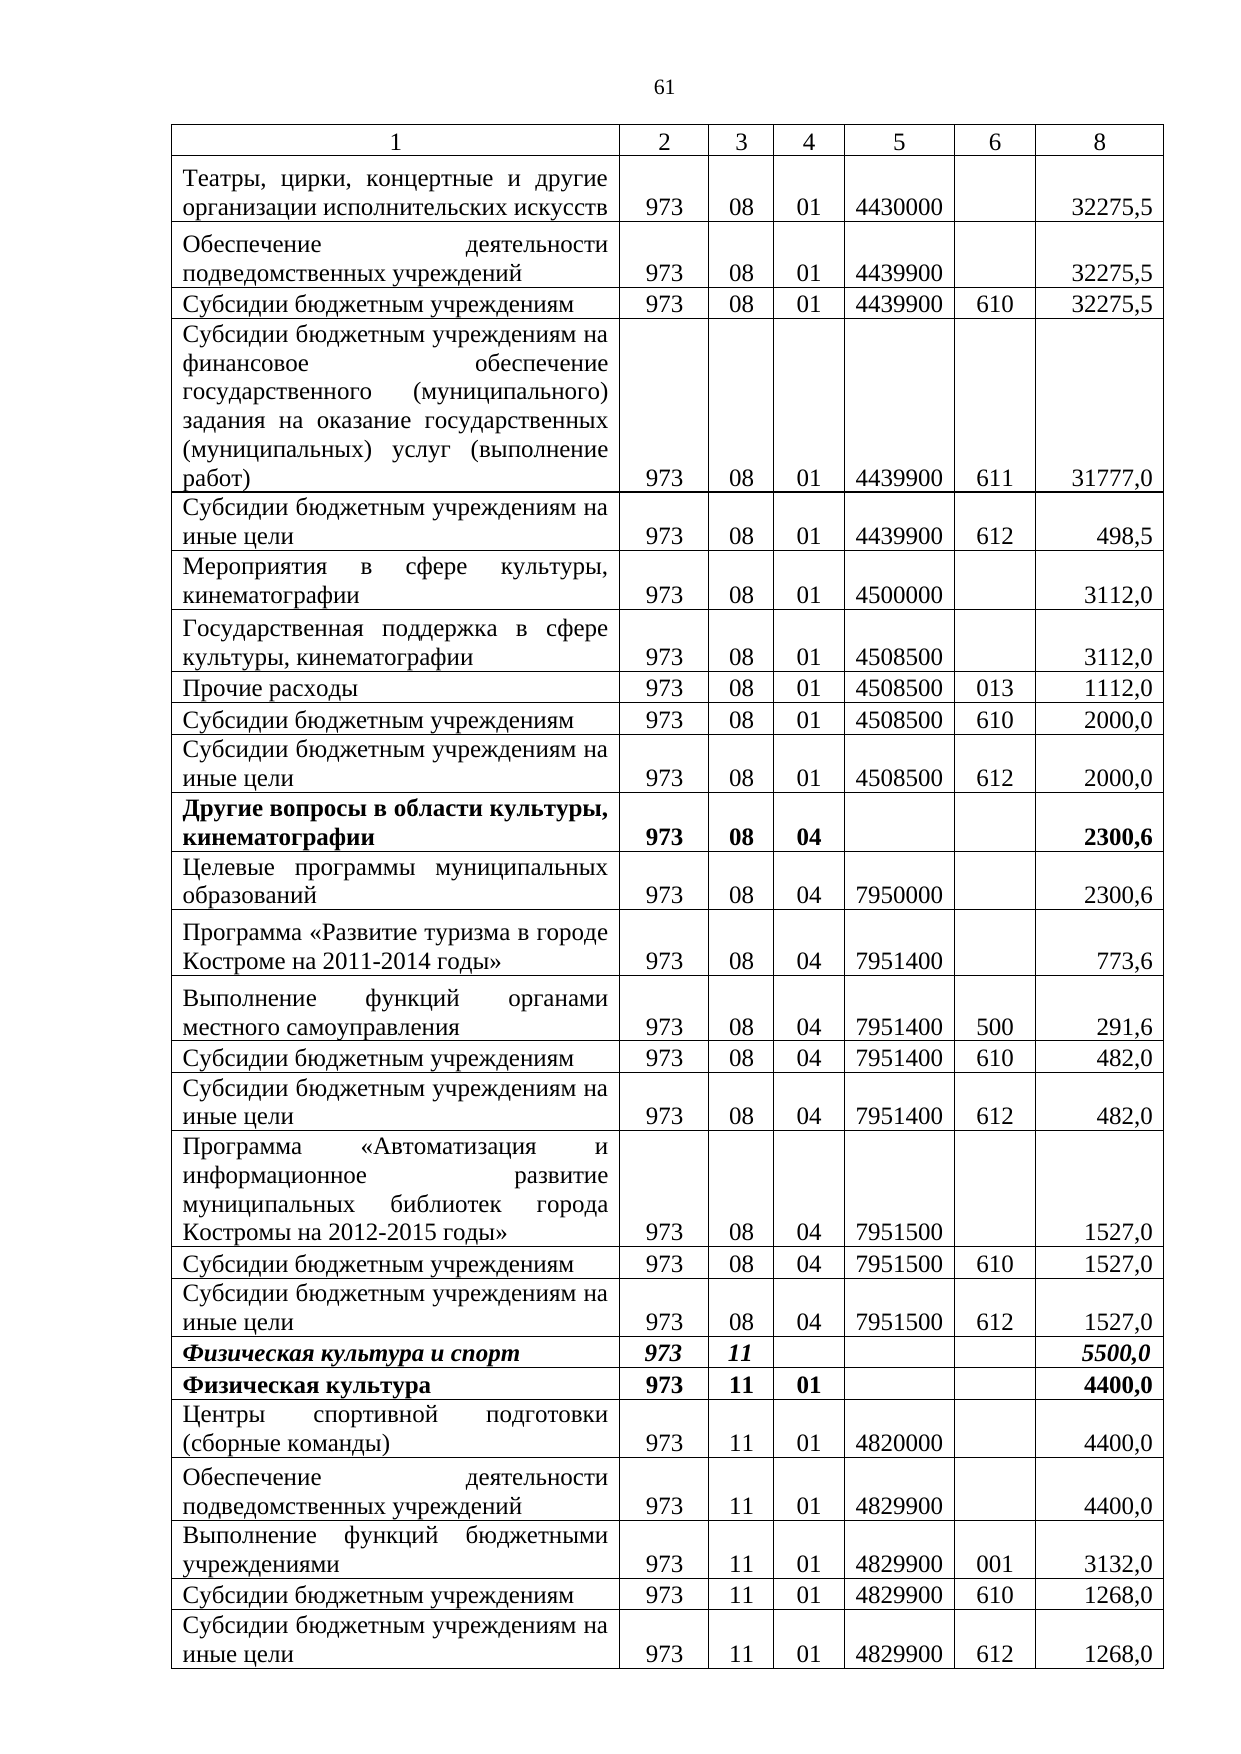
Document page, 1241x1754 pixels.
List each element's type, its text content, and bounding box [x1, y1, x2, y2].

table_cell 04 [774, 793, 844, 851]
table_cell 4500000 [845, 551, 954, 608]
table_cell 001 [955, 1521, 1035, 1578]
table_cell Физическая культура и спорт [172, 1337, 619, 1367]
table_cell [1164, 1072, 1213, 1130]
table_cell [955, 1458, 1035, 1519]
table_cell Субсидии бюджетным учреждениям на иные цели [172, 1073, 619, 1130]
table_cell [845, 793, 954, 851]
table_cell 08 [709, 703, 773, 733]
table_cell 4829900 [845, 1458, 954, 1519]
table_cell [955, 1400, 1035, 1457]
table_cell 612 [955, 735, 1035, 792]
table_cell 973 [620, 1337, 708, 1367]
table_cell [1164, 975, 1213, 1040]
table_cell 08 [709, 1073, 773, 1130]
table_cell 01 [774, 551, 844, 608]
table_cell 01 [774, 319, 844, 491]
table_header 8 [1036, 125, 1163, 155]
table_cell 7951500 [845, 1279, 954, 1336]
table_cell [1164, 1278, 1213, 1336]
table_cell 973 [620, 703, 708, 733]
table_cell 4400,0 [1036, 1368, 1163, 1398]
table_cell [955, 910, 1035, 975]
table_cell Программа «Автоматизация и информационное развитие муниципальных библиотек города Костромы на 2012-2015 годы» [172, 1131, 619, 1246]
table_cell Субсидии бюджетным учреждениям [172, 1579, 619, 1609]
table_cell 973 [620, 793, 708, 851]
table_cell 01 [774, 493, 844, 550]
table_cell 973 [620, 319, 708, 491]
table_cell 08 [709, 156, 773, 221]
table_cell 973 [620, 1279, 708, 1336]
table_cell 08 [709, 735, 773, 792]
table_cell [955, 1337, 1035, 1367]
table_cell Обеспечение деятельности подведомственных учреждений [172, 222, 619, 287]
table_cell Театры, цирки, концертные и другие организации исполнительских искусств [172, 156, 619, 221]
table_cell 1268,0 [1036, 1579, 1163, 1609]
table_cell 11 [709, 1337, 773, 1367]
table_cell 08 [709, 910, 773, 975]
table_cell 08 [709, 493, 773, 550]
table_cell [1164, 734, 1213, 792]
table_cell 04 [774, 910, 844, 975]
table_cell Мероприятия в сфере культуры, кинематографии [172, 551, 619, 608]
table_cell 1527,0 [1036, 1247, 1163, 1277]
table_cell [1164, 1609, 1213, 1668]
table_cell [955, 551, 1035, 608]
table_cell 4400,0 [1036, 1400, 1163, 1457]
table_cell 04 [774, 1041, 844, 1072]
table_cell Центры спортивной подготовки (сборные команды) [172, 1400, 619, 1457]
table_cell 04 [774, 1247, 844, 1277]
table_header 4 [774, 125, 844, 155]
table_cell 610 [955, 288, 1035, 318]
table_cell 08 [709, 288, 773, 318]
table_cell 973 [620, 852, 708, 909]
table_cell 01 [774, 672, 844, 702]
table_cell 4400,0 [1036, 1458, 1163, 1519]
table_cell 1112,0 [1036, 672, 1163, 702]
table_cell 1527,0 [1036, 1279, 1163, 1336]
table_cell 973 [620, 910, 708, 975]
table_cell 08 [709, 976, 773, 1040]
table_cell 08 [709, 222, 773, 287]
table_cell 11 [709, 1368, 773, 1398]
table_cell 4820000 [845, 1400, 954, 1457]
table_cell Субсидии бюджетным учреждениям [172, 288, 619, 318]
table_cell 973 [620, 1579, 708, 1609]
table_cell 3112,0 [1036, 551, 1163, 608]
table_cell 4508500 [845, 703, 954, 733]
table_cell 08 [709, 793, 773, 851]
table_cell 973 [620, 735, 708, 792]
table_cell 973 [620, 976, 708, 1040]
table_cell 08 [709, 610, 773, 671]
table_cell 11 [709, 1458, 773, 1519]
table_cell 7951500 [845, 1247, 954, 1277]
table_cell 4829900 [845, 1579, 954, 1609]
table_cell [1164, 1367, 1213, 1398]
table_cell 01 [774, 1368, 844, 1398]
table_cell [845, 1337, 954, 1367]
table_cell Государственная поддержка в сфере культуры, кинематографии [172, 610, 619, 671]
table_cell 2300,6 [1036, 793, 1163, 851]
table_cell [1164, 851, 1213, 909]
table_cell [1164, 671, 1213, 702]
table_cell Другие вопросы в области культуры, кинематографии [172, 793, 619, 851]
table_cell Субсидии бюджетным учреждениям на финансовое обеспечение государственного (муниципального) задания на оказание государственных (муниципальных) услуг (выполнение работ) [172, 319, 619, 491]
table_header 2 [620, 125, 708, 155]
table_cell [1164, 1040, 1213, 1072]
table_cell 04 [774, 1131, 844, 1246]
table_cell 973 [620, 1131, 708, 1246]
table_cell [955, 852, 1035, 909]
table_cell [845, 1368, 954, 1398]
table_cell 500 [955, 976, 1035, 1040]
table_cell 5500,0 [1036, 1337, 1163, 1367]
table_cell 4829900 [845, 1521, 954, 1578]
table_cell Выполнение функций бюджетными учреждениями [172, 1521, 619, 1578]
table_cell 4439900 [845, 222, 954, 287]
table_cell 08 [709, 1247, 773, 1277]
table_cell 7951400 [845, 976, 954, 1040]
table_cell 7950000 [845, 852, 954, 909]
table_cell 7951400 [845, 1041, 954, 1072]
table_cell Субсидии бюджетным учреждениям [172, 703, 619, 733]
table_cell 01 [774, 1521, 844, 1578]
table_cell Выполнение функций органами местного самоуправления [172, 976, 619, 1040]
table_cell 610 [955, 1041, 1035, 1072]
table_cell 08 [709, 1041, 773, 1072]
table_cell [1164, 1336, 1213, 1367]
table_cell 11 [709, 1579, 773, 1609]
table_cell 01 [774, 156, 844, 221]
table_cell Физическая культура [172, 1368, 619, 1398]
table_cell 973 [620, 222, 708, 287]
table_cell [1164, 792, 1213, 851]
table_cell 4430000 [845, 156, 954, 221]
table_cell 04 [774, 852, 844, 909]
table_cell 973 [620, 1521, 708, 1578]
table_cell 08 [709, 852, 773, 909]
table_cell 08 [709, 319, 773, 491]
table_cell Субсидии бюджетным учреждениям на иные цели [172, 1610, 619, 1668]
table_cell [1164, 909, 1213, 975]
table_cell 04 [774, 1279, 844, 1336]
table_cell 973 [620, 1458, 708, 1519]
table_cell [1164, 609, 1213, 671]
table_cell 2000,0 [1036, 735, 1163, 792]
table_cell 08 [709, 1131, 773, 1246]
table_cell 4439900 [845, 319, 954, 491]
table_cell 4439900 [845, 493, 954, 550]
table_cell 32275,5 [1036, 222, 1163, 287]
table_cell 612 [955, 1610, 1035, 1668]
table_cell 973 [620, 1041, 708, 1072]
table_cell [1164, 491, 1213, 550]
table_cell 04 [774, 1073, 844, 1130]
table_cell 4439900 [845, 288, 954, 318]
table_cell Целевые программы муниципальных образований [172, 852, 619, 909]
table_cell 4508500 [845, 672, 954, 702]
table_cell 1268,0 [1036, 1610, 1163, 1668]
table_cell Обеспечение деятельности подведомственных учреждений [172, 1458, 619, 1519]
table_cell [1164, 155, 1213, 221]
table_cell [955, 156, 1035, 221]
table_cell 7951400 [845, 1073, 954, 1130]
table_cell 973 [620, 1247, 708, 1277]
table_cell 973 [620, 672, 708, 702]
table_cell 482,0 [1036, 1073, 1163, 1130]
table_cell [1164, 1399, 1213, 1457]
table_cell 482,0 [1036, 1041, 1163, 1072]
table_cell 01 [774, 1610, 844, 1668]
table_cell 973 [620, 493, 708, 550]
table_cell 7951500 [845, 1131, 954, 1246]
table_cell [955, 222, 1035, 287]
table_cell 610 [955, 1579, 1035, 1609]
table_cell 32275,5 [1036, 288, 1163, 318]
table_cell [1164, 702, 1213, 733]
table_cell 01 [774, 1458, 844, 1519]
table_cell 3132,0 [1036, 1521, 1163, 1578]
table_cell 4508500 [845, 735, 954, 792]
table_cell 3112,0 [1036, 610, 1163, 671]
table_cell 611 [955, 319, 1035, 491]
table_cell 2300,6 [1036, 852, 1163, 909]
table_cell 11 [709, 1521, 773, 1578]
table_cell Субсидии бюджетным учреждениям [172, 1247, 619, 1277]
table_cell 973 [620, 1073, 708, 1130]
table_cell 291,6 [1036, 976, 1163, 1040]
table_cell [1164, 221, 1213, 287]
table_cell Субсидии бюджетным учреждениям на иные цели [172, 735, 619, 792]
table_cell [1164, 287, 1213, 318]
table_cell 973 [620, 288, 708, 318]
table_cell 01 [774, 1400, 844, 1457]
table_cell [1164, 1457, 1213, 1519]
table_cell 610 [955, 1247, 1035, 1277]
table_cell 01 [774, 1579, 844, 1609]
table_cell 32275,5 [1036, 156, 1163, 221]
table_cell [1164, 550, 1213, 608]
table_cell 08 [709, 551, 773, 608]
table_cell 01 [774, 703, 844, 733]
table_cell 08 [709, 672, 773, 702]
table_cell [774, 1337, 844, 1367]
table_cell Прочие расходы [172, 672, 619, 702]
table_header 1 [172, 125, 619, 155]
table_cell [1164, 1246, 1213, 1277]
table_cell Субсидии бюджетным учреждениям на иные цели [172, 1279, 619, 1336]
table_cell 498,5 [1036, 493, 1163, 550]
table_cell 31777,0 [1036, 319, 1163, 491]
table_cell 013 [955, 672, 1035, 702]
table_cell Программа «Развитие туризма в городе Костроме на 2011-2014 годы» [172, 910, 619, 975]
table_cell 610 [955, 703, 1035, 733]
table_cell 973 [620, 1400, 708, 1457]
table_cell [1164, 318, 1213, 491]
table_cell 973 [620, 1610, 708, 1668]
table_header 3 [709, 125, 773, 155]
table_cell 04 [774, 976, 844, 1040]
table_cell Субсидии бюджетным учреждениям [172, 1041, 619, 1072]
table_cell Субсидии бюджетным учреждениям на иные цели [172, 493, 619, 550]
table_cell [955, 1368, 1035, 1398]
table_cell [1164, 1130, 1213, 1246]
table_cell 01 [774, 222, 844, 287]
table_cell [955, 610, 1035, 671]
table_cell 973 [620, 156, 708, 221]
table_cell 612 [955, 1279, 1035, 1336]
table_cell 01 [774, 288, 844, 318]
table_cell 7951400 [845, 910, 954, 975]
table_cell 11 [709, 1610, 773, 1668]
table_header 5 [845, 125, 954, 155]
table_cell [955, 1131, 1035, 1246]
table_cell 01 [774, 735, 844, 792]
table_cell 01 [774, 610, 844, 671]
table_cell 1527,0 [1036, 1131, 1163, 1246]
table_cell 11 [709, 1400, 773, 1457]
table_cell 612 [955, 1073, 1035, 1130]
table_cell 4508500 [845, 610, 954, 671]
table_cell 973 [620, 610, 708, 671]
table_header 6 [955, 125, 1035, 155]
table_cell 773,6 [1036, 910, 1163, 975]
table_header [1164, 124, 1213, 155]
table_cell 4829900 [845, 1610, 954, 1668]
table_cell 612 [955, 493, 1035, 550]
table_cell 973 [620, 551, 708, 608]
table_cell 2000,0 [1036, 703, 1163, 733]
table_cell [1164, 1520, 1213, 1578]
table_cell 973 [620, 1368, 708, 1398]
table_cell [955, 793, 1035, 851]
table_cell 08 [709, 1279, 773, 1336]
table_cell [1164, 1578, 1213, 1609]
